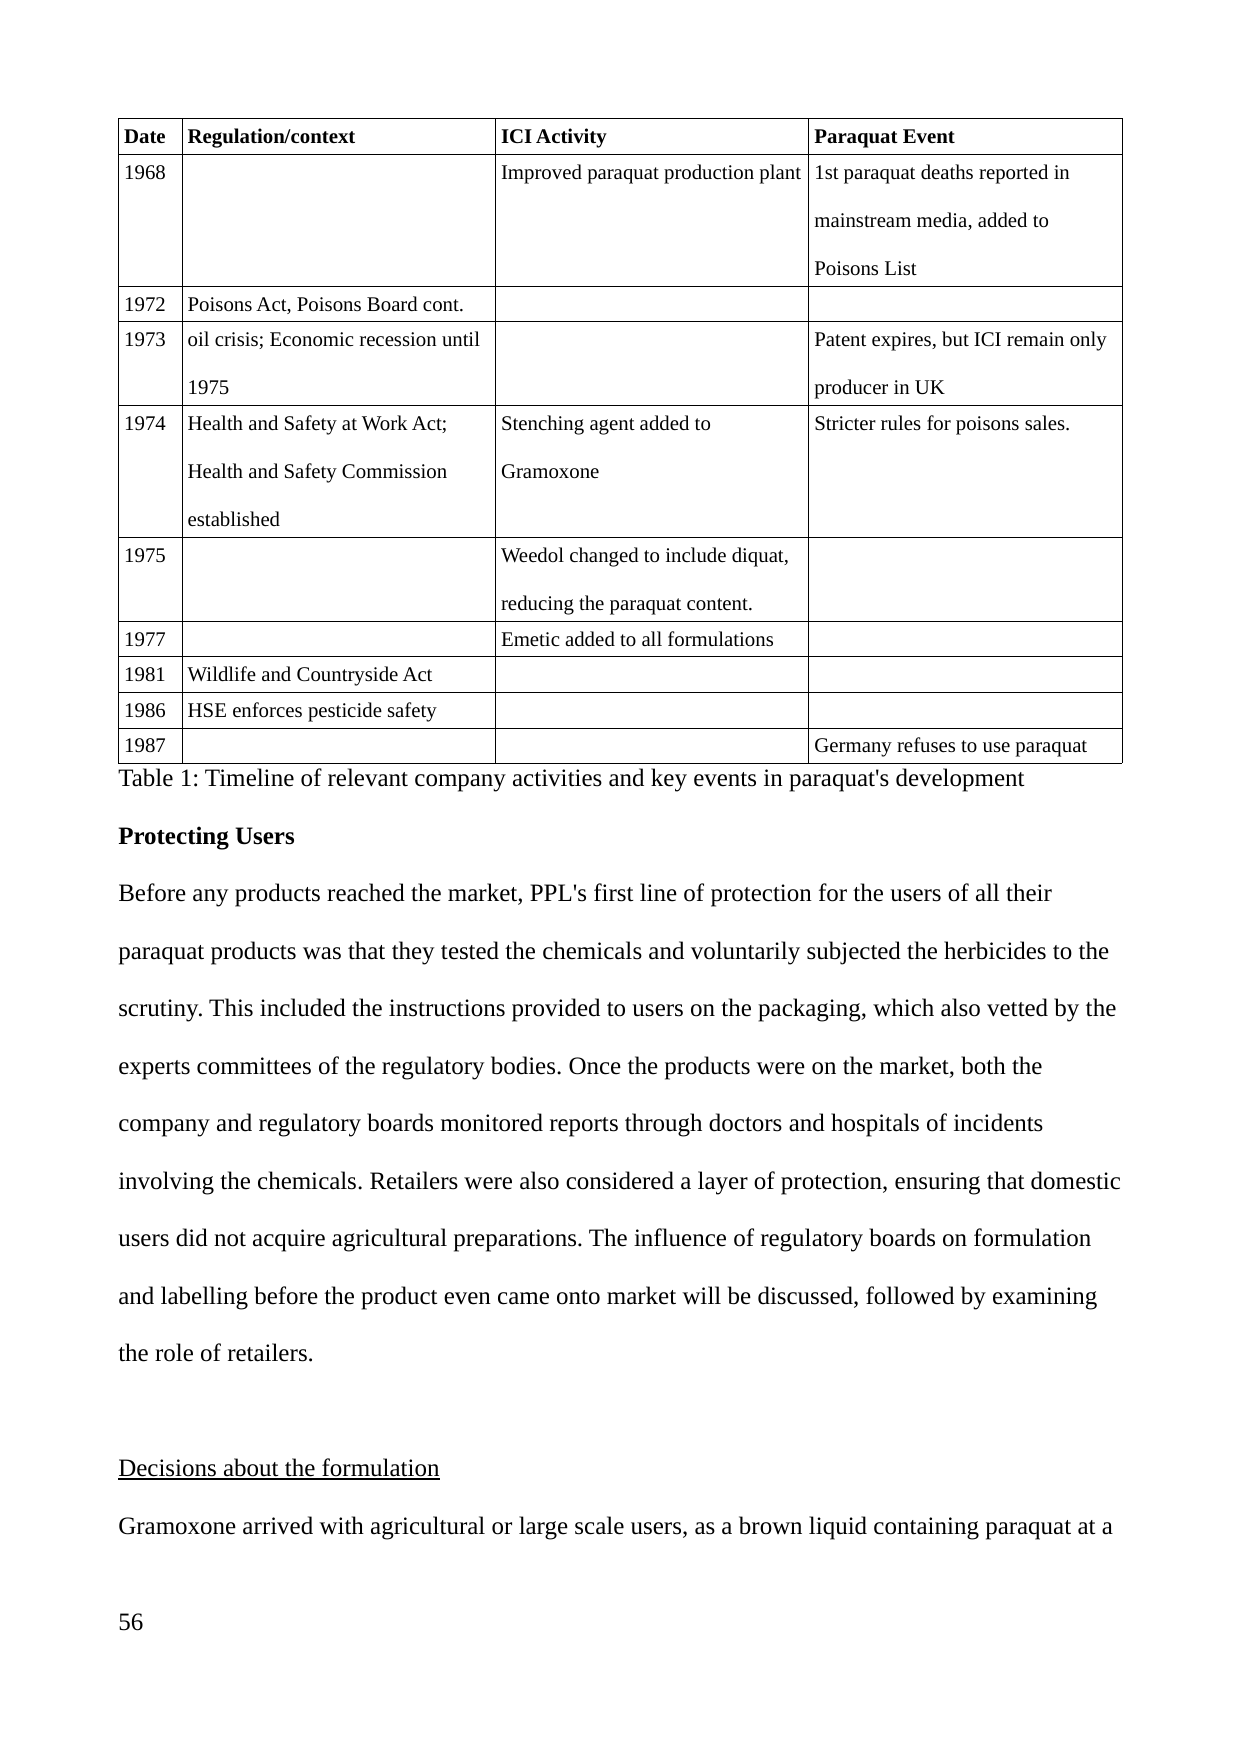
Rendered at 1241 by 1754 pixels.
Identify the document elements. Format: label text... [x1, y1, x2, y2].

table_cell [496, 657, 808, 692]
table_cell HSE enforces pesticide safety [183, 693, 495, 727]
table_cell Stricter rules for poisons sales. [809, 406, 1122, 537]
table_cell Stenching agent added to Gramoxone [496, 406, 808, 537]
table_cell [496, 729, 808, 763]
table_cell 1974 [119, 406, 182, 537]
table_cell [809, 622, 1122, 656]
table_cell 1975 [119, 538, 182, 621]
table_cell Improved paraquat production plant [496, 155, 808, 286]
table_cell 1972 [119, 287, 182, 321]
table_cell [183, 622, 495, 656]
table_cell oil crisis; Economic recession until 1975 [183, 322, 495, 405]
text Table 1: Timeline of relevant company activities and key events in paraquat's development [118, 764, 1122, 792]
table_cell 1981 [119, 657, 182, 692]
text Gramoxone arrived with agricultural or large scale users, as a brown liquid containing paraquat at a [118, 1511, 1122, 1539]
table_cell [183, 729, 495, 763]
table_cell [496, 287, 808, 321]
table_cell 1973 [119, 322, 182, 405]
table_cell 1987 [119, 729, 182, 763]
table_cell [809, 287, 1122, 321]
table_cell 1986 [119, 693, 182, 727]
table_cell [809, 693, 1122, 727]
table_cell [183, 155, 495, 286]
table_cell [496, 322, 808, 405]
table_cell Wildlife and Countryside Act [183, 657, 495, 692]
table_cell [183, 538, 495, 621]
table_cell Patent expires, but ICI remain only producer in UK [809, 322, 1122, 405]
table_cell Emetic added to all formulations [496, 622, 808, 656]
table_cell Weedol changed to include diquat, reducing the paraquat content. [496, 538, 808, 621]
table_cell 1st paraquat deaths reported in mainstream media, added to Poisons List [809, 155, 1122, 286]
table_cell [496, 693, 808, 727]
table_cell [809, 657, 1122, 692]
text Before any products reached the market, PPL's first line of protection for the users of all their paraquat products was that they tested the chemicals and voluntarily subjected the herbicides to the scrutiny. This included the instructions provided to users on the packaging, which also vetted by the experts committees of the regulatory bodies. Once the products were on the market, both the company and regulatory boards monitored reports through doctors and hospitals of incidents involving the chemicals. Retailers were also considered a layer of protection, ensuring that domestic users did not acquire agricultural preparations. The influence of regulatory boards on formulation and labelling before the product even came onto market will be discussed, followed by examining the role of retailers. [118, 878, 1122, 1367]
table_cell 1977 [119, 622, 182, 656]
table_header Paraquat Event [809, 119, 1122, 154]
table_cell [809, 538, 1122, 621]
table_cell Health and Safety at Work Act; Health and Safety Commission established [183, 406, 495, 537]
table_header ICI Activity [496, 119, 808, 154]
table_cell 1968 [119, 155, 182, 286]
table_header Date [119, 119, 182, 154]
text Decisions about the formulation [118, 1453, 1122, 1482]
text Protecting Users [118, 821, 1122, 849]
table_header Regulation/context [183, 119, 495, 154]
table_cell Germany refuses to use paraquat [809, 729, 1122, 763]
table_cell Poisons Act, Poisons Board cont. [183, 287, 495, 321]
